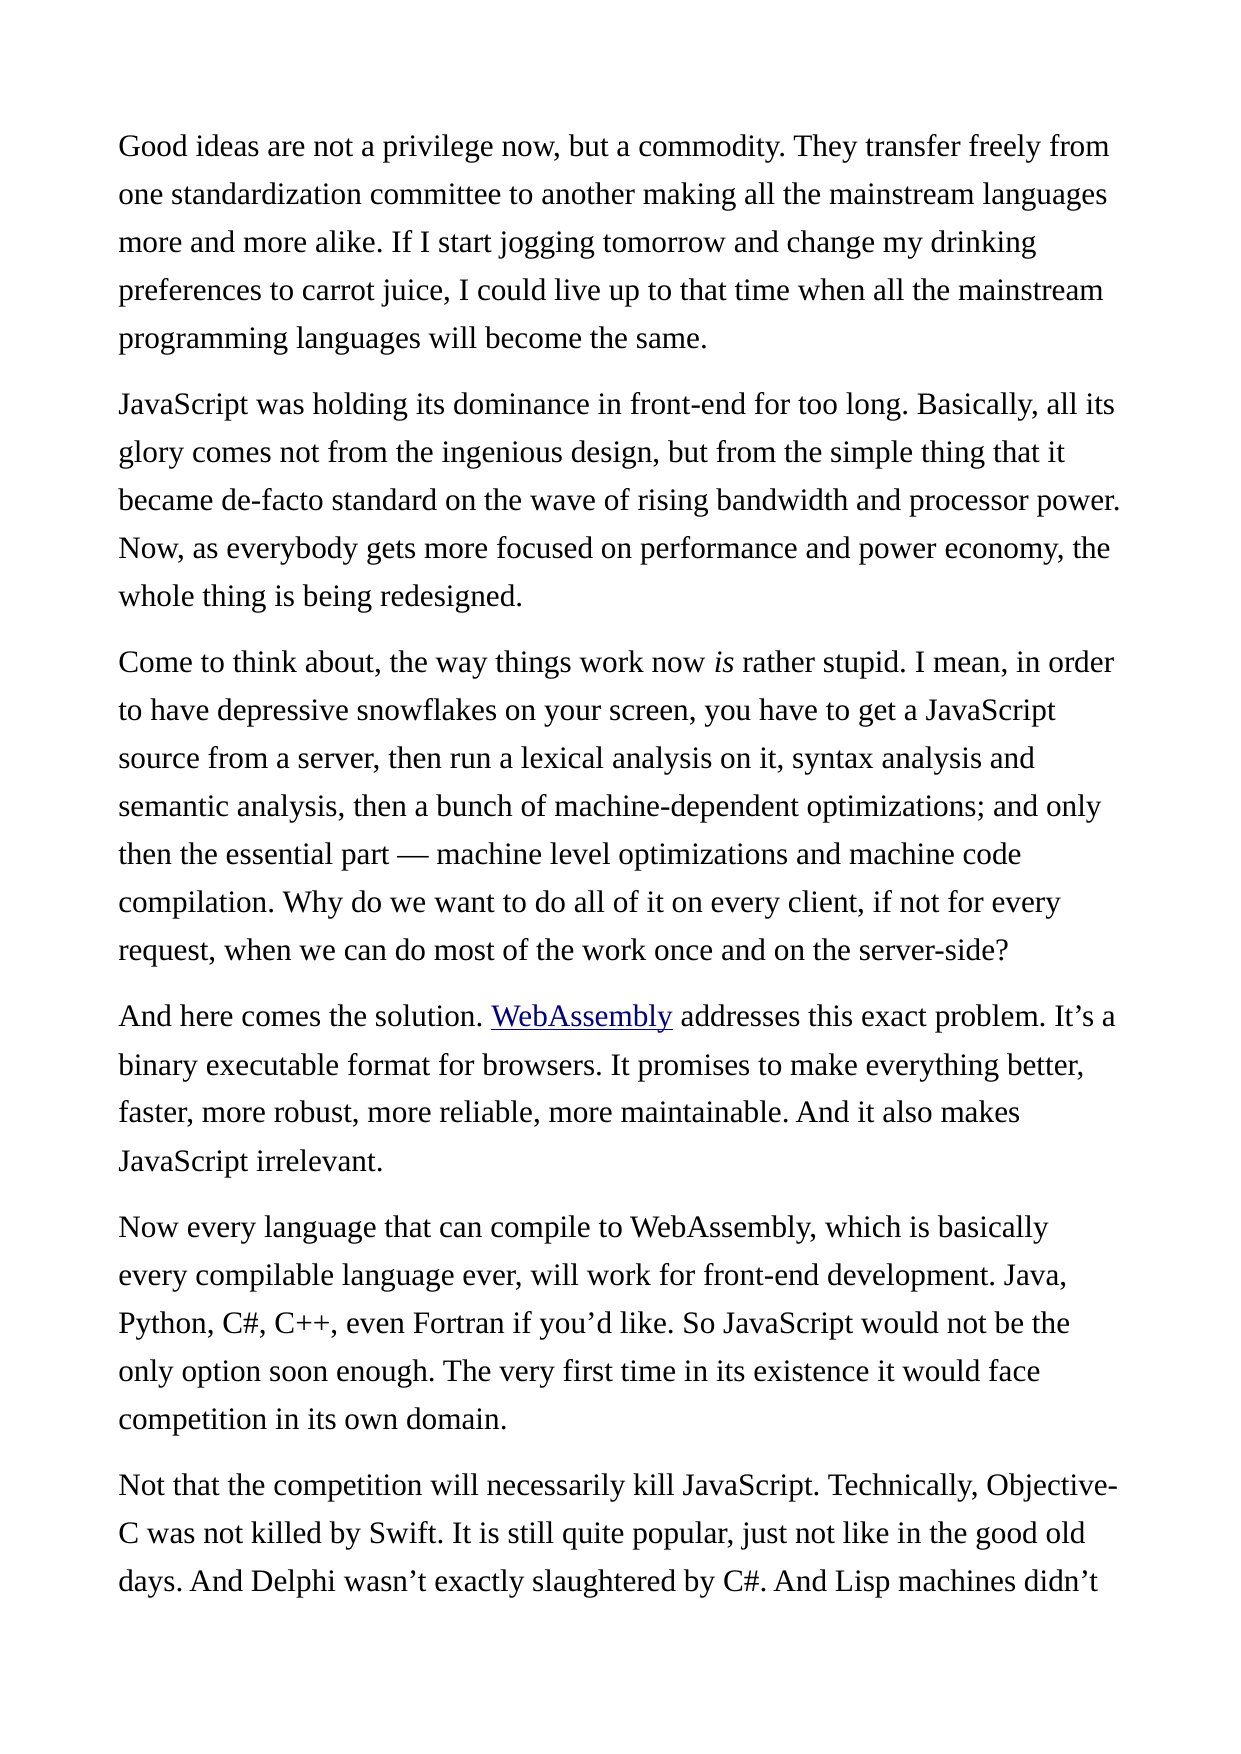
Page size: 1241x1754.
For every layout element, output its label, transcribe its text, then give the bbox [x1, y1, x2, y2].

text Good ideas are not a privilege now, but a commodity. They transfer freely from one standardization committee to another making all the mainstream languages more and more alike. If I start jogging tomorrow and change my drinking preferences to carrot juice, I could live up to that time when all the mainstream programming languages will become the same. [118, 118, 1122, 358]
text JavaScript was holding its dominance in front-end for too long. Basically, all its glory comes not from the ingenious design, but from the simple thing that it became de-facto standard on the wave of rising bandwidth and processor power. Now, as everybody gets more focused on performance and power economy, the whole thing is being redesigned. [118, 376, 1122, 616]
text Now every language that can compile to WebAssembly, which is basically every compilable language ever, will work for front-end development. Java, Python, C#, C++, even Fortran if you’d like. So JavaScript would not be the only option soon enough. The very first time in its existence it would face competition in its own domain. [118, 1199, 1122, 1439]
text Come to think about, the way things work now is rather stupid. I mean, in order to have depressive snowflakes on your screen, you have to get a JavaScript source from a server, then run a lexical analysis on it, syntax analysis and semantic analysis, then a bunch of machine-dependent optimizations; and only then the essential part — machine level optimizations and machine code compilation. Why do we want to do all of it on every client, if not for every request, when we can do most of the work once and on the server-side? [118, 634, 1122, 971]
text And here comes the solution. WebAssembly addresses this exact problem. It’s a binary executable format for browsers. It promises to make everything better, faster, more robust, more reliable, more maintainable. And it also makes JavaScript irrelevant. [118, 988, 1122, 1181]
text Not that the competition will necessarily kill JavaScript. Technically, Objective-C was not killed by Swift. It is still quite popular, just not like in the good old days. And Delphi wasn’t exactly slaughtered by C#. And Lisp machines didn’t [118, 1457, 1122, 1601]
